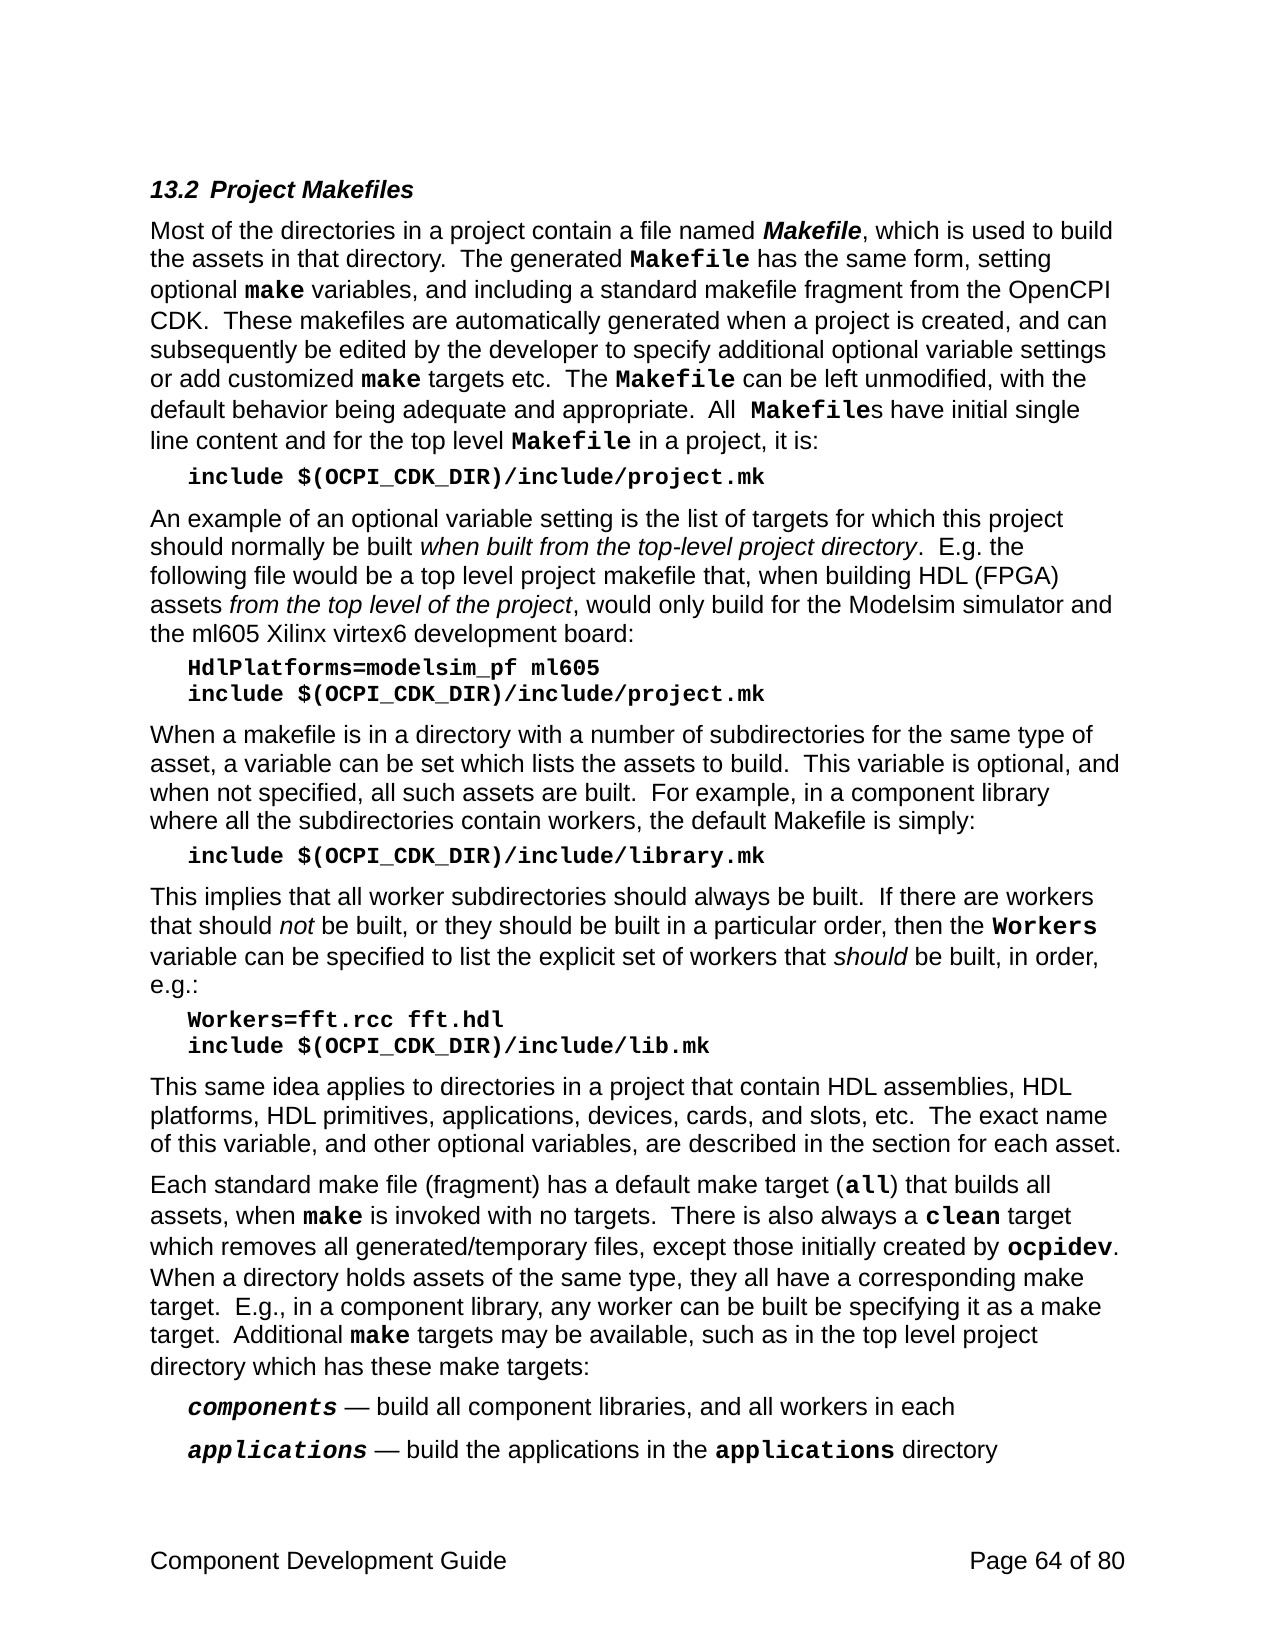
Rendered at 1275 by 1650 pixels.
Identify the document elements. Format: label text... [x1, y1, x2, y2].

text Most of the directories in a project contain a file named Makefile, which is used to build the assets in that directory. The generated Makefile has the same form, setting optional make variables, and including a standard makefile fragment from the OpenCPI CDK. These makefiles are automatically generated when a project is created, and can subsequently be edited by the developer to specify additional optional variable settings or add customized make targets etc. The Makefile can be left unmodified, with the default behavior being adequate and appropriate. All Makefiles have initial single line content and for the top level Makefile in a project, it is: [150, 216, 1125, 457]
subtitle Project Makefiles [150, 175, 1125, 204]
text This implies that all worker subdirectories should always be built. If there are workers that should not be built, or they should be built in a particular order, then the Workers variable can be specified to list the explicit set of workers that should be built, in order, e.g.: [150, 882, 1125, 999]
text An example of an optional variable setting is the list of targets for which this project should normally be built when built from the top-level project directory. E.g. the following file would be a top level project makefile that, when building HDL (FPGA) assets from the top level of the project, would only build for the Modelsim simulator and the ml605 Xilinx virtex6 development board: [150, 503, 1125, 647]
text applications — build the applications in the applications directory [187, 1435, 1125, 1466]
text HdlPlatforms=modelsim_pf ml605 include $(OCPI_CDK_DIR)/include/project.mk [187, 656, 1125, 708]
text When a makefile is in a directory with a number of subdirectories for the same type of asset, a variable can be set which lists the assets to build. This variable is optional, and when not specified, all such assets are built. For example, in a component library where all the subdirectories contain workers, the default Makefile is simply: [150, 720, 1125, 835]
text Each standard make file (fragment) has a default make target (all) that builds all assets, when make is invoked with no targets. There is also always a clean target which removes all generated/temporary files, except those initially created by ocpidev. When a directory holds assets of the same type, they all have a corresponding make target. E.g., in a component library, any worker can be built be specifying it as a make target. Additional make targets may be available, such as in the top level project directory which has these make targets: [150, 1170, 1125, 1380]
text components — build all component libraries, and all workers in each [187, 1392, 1125, 1423]
text This same idea applies to directories in a project that contain HDL assemblies, HDL platforms, HDL primitives, applications, devices, cards, and slots, etc. The exact name of this variable, and other optional variables, are described in the section for each asset. [150, 1072, 1125, 1158]
text include $(OCPI_CDK_DIR)/include/project.mk [187, 466, 1125, 492]
text include $(OCPI_CDK_DIR)/include/library.mk [187, 844, 1125, 870]
text Workers=fft.rcc fft.hdl include $(OCPI_CDK_DIR)/include/lib.mk [187, 1008, 1125, 1060]
